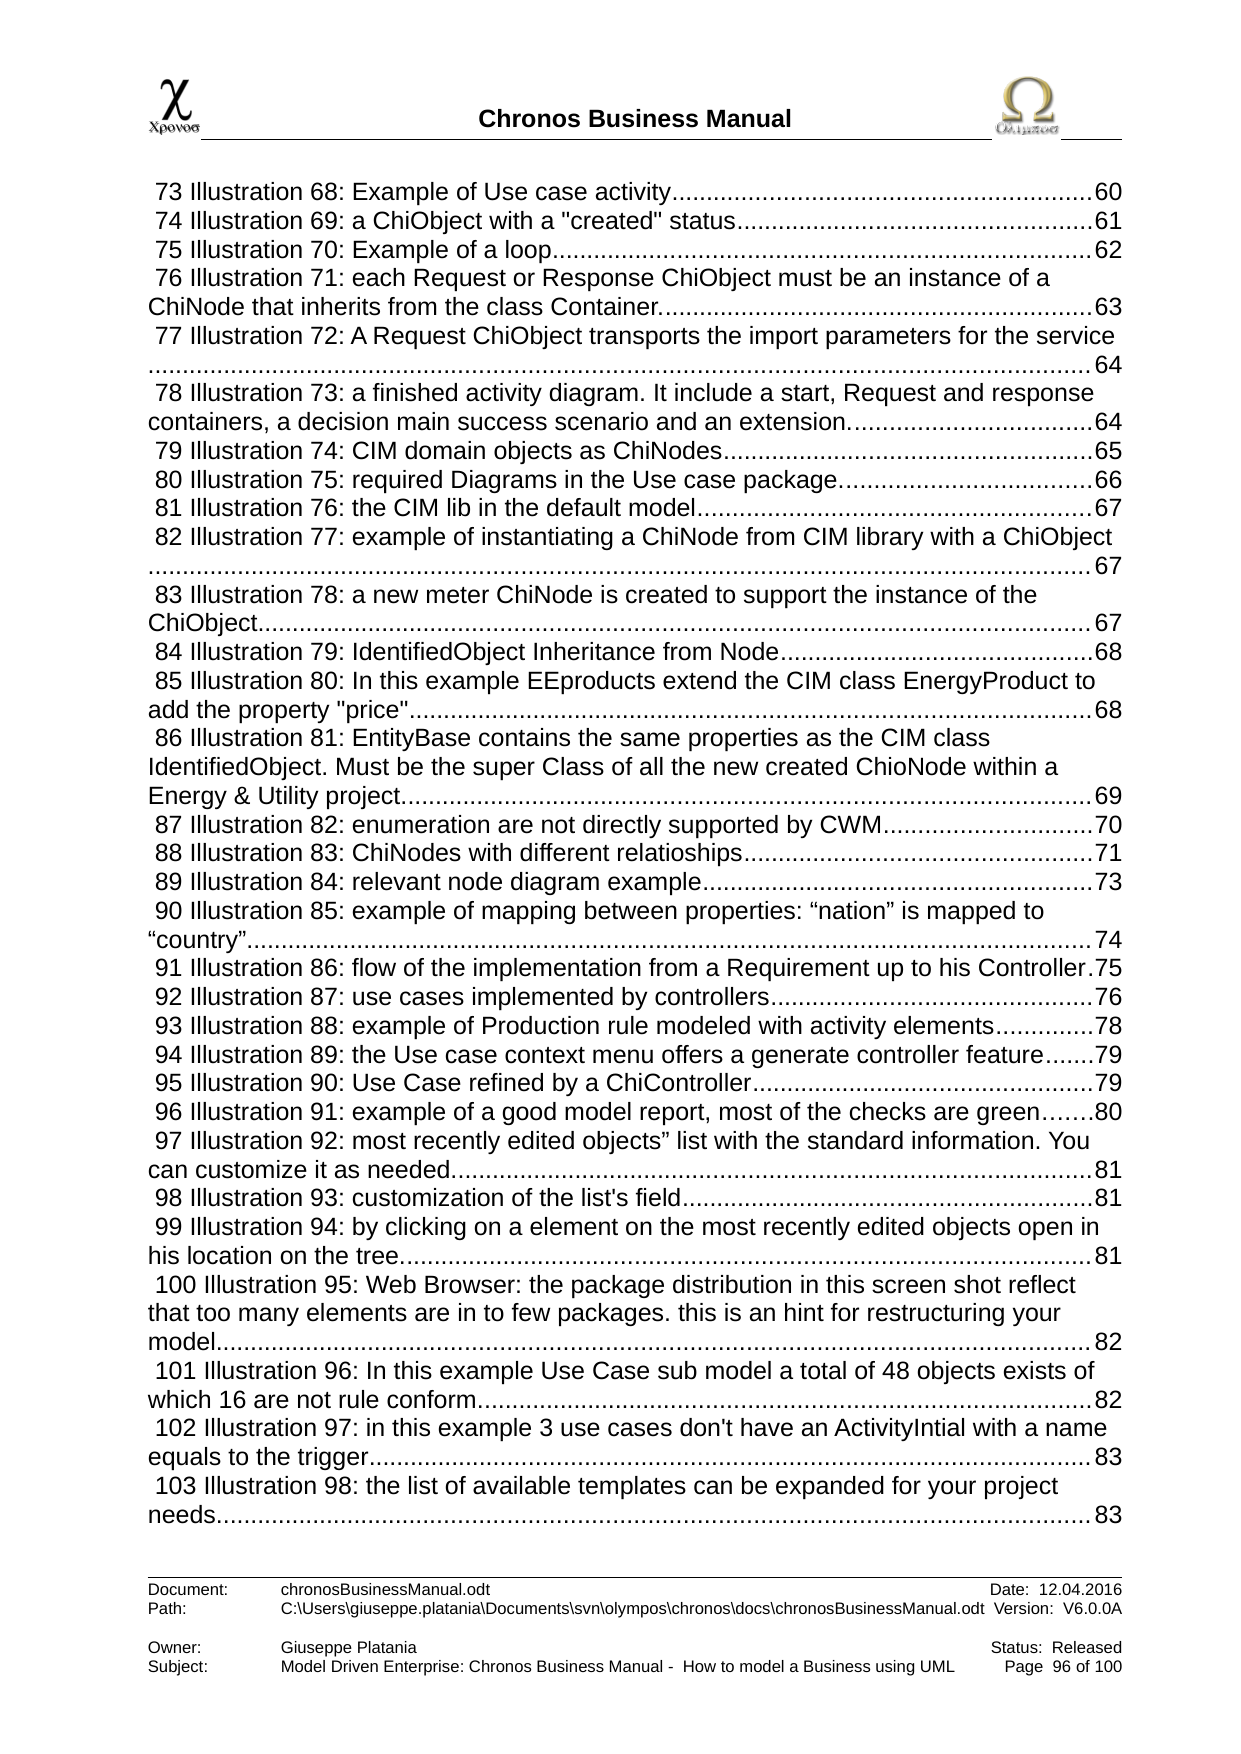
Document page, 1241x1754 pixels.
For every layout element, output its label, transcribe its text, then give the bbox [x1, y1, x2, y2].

list Illustration 79: IdentifiedObject Inheritance from Node 68 [148, 637, 1122, 666]
list Illustration 92: most recently edited objects” list with the standard information. You can customize it as needed. 81 [148, 1126, 1122, 1183]
picture [992, 75, 1061, 135]
list Illustration 73: a finished activity diagram. It include a start, Request and response containers, a decision main success scenario and an extension. 64 [148, 378, 1122, 436]
list Illustration 74: CIM domain objects as ChiNodes 65 [148, 436, 1122, 465]
list Illustration 84: relevant node diagram example 73 [148, 867, 1122, 896]
list Illustration 85: example of mapping between properties: “nation” is mapped to “country” 74 [148, 896, 1122, 953]
list Illustration 89: the Use case context menu offers a generate controller feature 79 [148, 1040, 1122, 1068]
list Illustration 96: In this example Use Case sub model a total of 48 objects exists of which 16 are not rule conform. 82 [148, 1356, 1122, 1413]
list Illustration 94: by clicking on a element on the most recently edited objects open in his location on the tree. 81 [148, 1212, 1122, 1270]
list Illustration 88: example of Production rule modeled with activity elements 78 [148, 1011, 1122, 1040]
list Illustration 72: A Request ChiObject transports the import parameters for the service 64 [148, 321, 1122, 378]
list Illustration 70: Example of a loop 62 [148, 235, 1122, 263]
list Illustration 75: required Diagrams in the Use case package. 66 [148, 465, 1122, 493]
list Illustration 98: the list of available templates can be expanded for your project needs. 83 [148, 1471, 1122, 1528]
list Illustration 87: use cases implemented by controllers 76 [148, 982, 1122, 1011]
list Illustration 90: Use Case refined by a ChiController 79 [148, 1068, 1122, 1097]
list Illustration 76: the CIM lib in the default model 67 [148, 493, 1122, 522]
list Illustration 81: EntityBase contains the same properties as the CIM class IdentifiedObject. Must be the super Class of all the new created ChioNode within a Energy & Utility project. 69 [148, 723, 1122, 810]
list Illustration 91: example of a good model report, most of the checks are green 80 [148, 1097, 1122, 1126]
list Illustration 95: Web Browser: the package distribution in this screen shot reflect that too many elements are in to few packages. this is an hint for restructuring your model 82 [148, 1270, 1122, 1356]
list Illustration 83: ChiNodes with different relatioships 71 [148, 838, 1122, 867]
list Illustration 97: in this example 3 use cases don't have an ActivityIntial with a name equals to the trigger 83 [148, 1413, 1122, 1471]
list Illustration 82: enumeration are not directly supported by CWM 70 [148, 810, 1122, 838]
list Illustration 77: example of instantiating a ChiNode from CIM library with a ChiObject 67 [148, 522, 1122, 580]
list Illustration 80: In this example EEproducts extend the CIM class EnergyProduct to add the property "price" 68 [148, 666, 1122, 723]
list Illustration 71: each Request or Response ChiObject must be an instance of a ChiNode that inherits from the class Container. 63 [148, 263, 1122, 321]
list Illustration 69: a ChiObject with a "created" status 61 [148, 206, 1122, 235]
list Illustration 68: Example of Use case activity 60 [148, 177, 1122, 206]
list Illustration 93: customization of the list's field 81 [148, 1183, 1122, 1212]
picture [147, 75, 201, 135]
list Illustration 78: a new meter ChiNode is created to support the instance of the ChiObject 67 [148, 580, 1122, 637]
list Illustration 86: flow of the implementation from a Requirement up to his Controller 75 [148, 953, 1122, 982]
